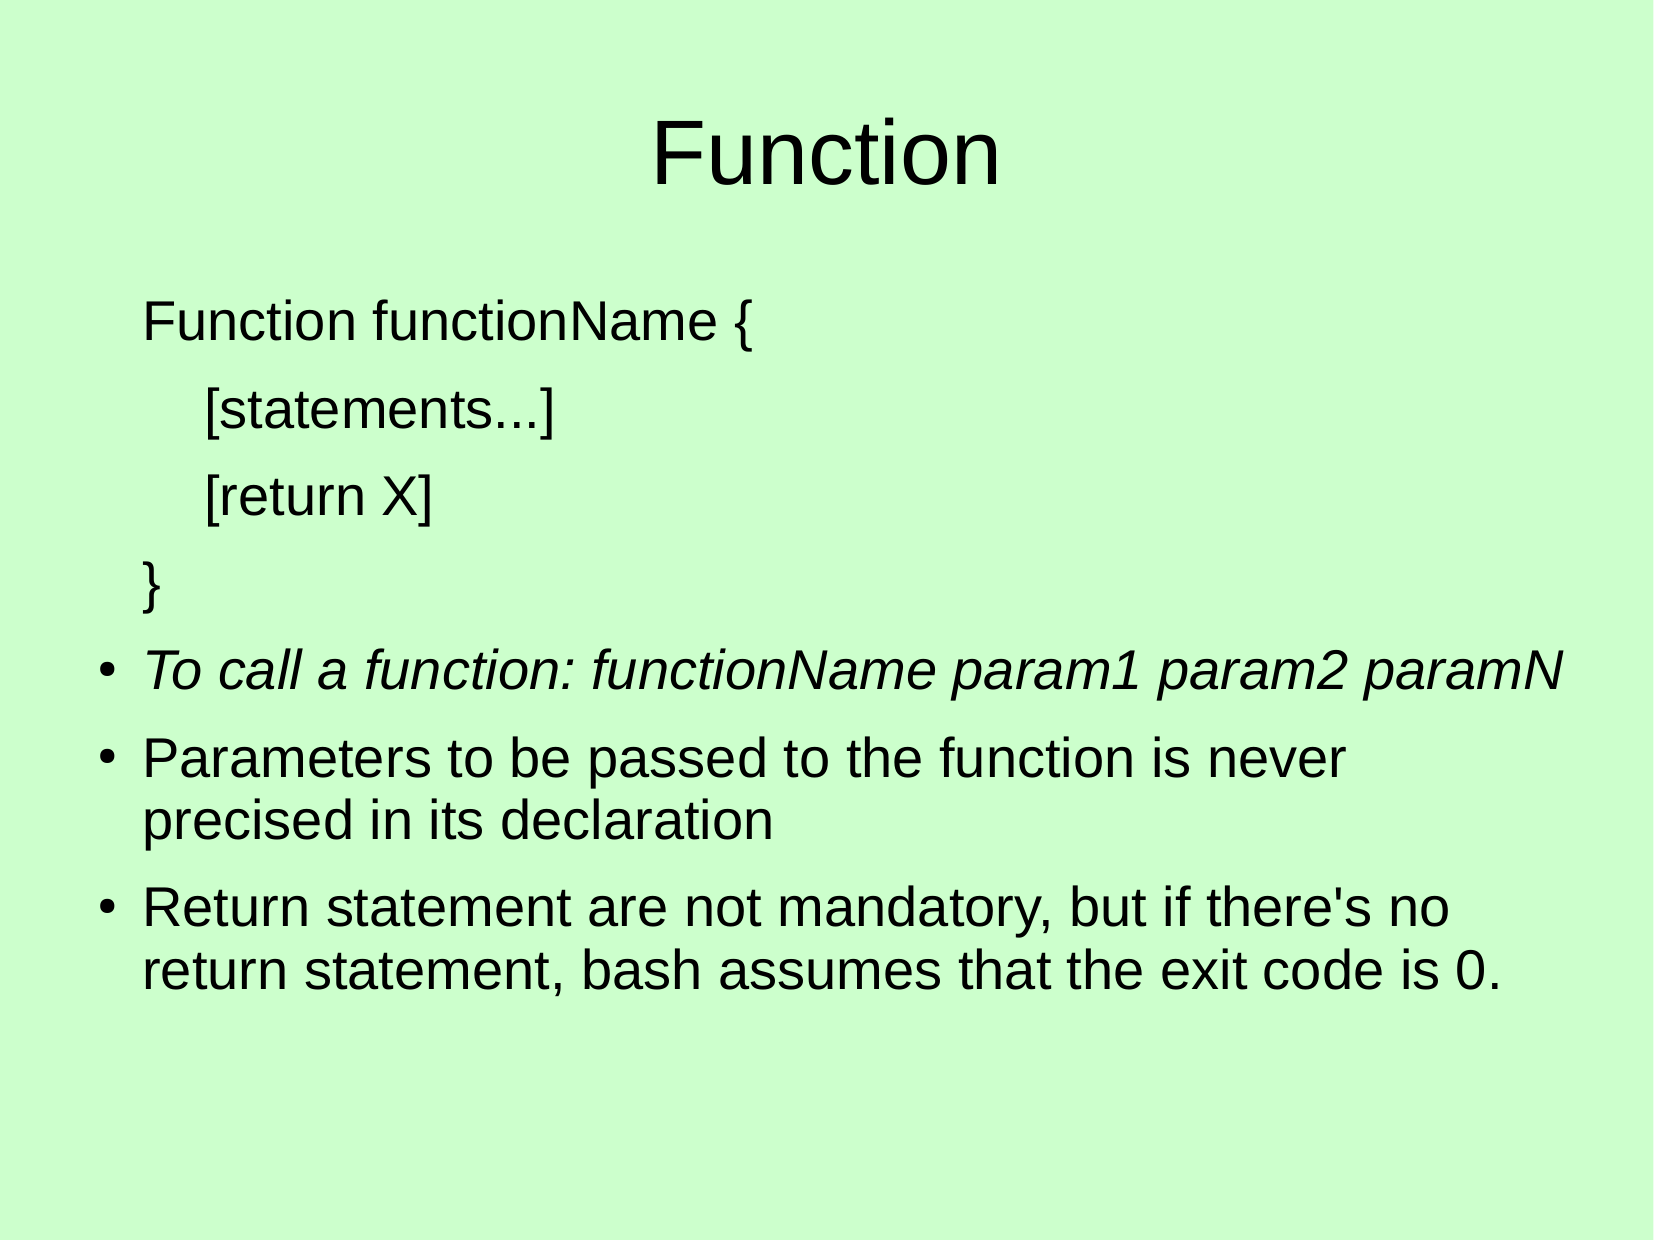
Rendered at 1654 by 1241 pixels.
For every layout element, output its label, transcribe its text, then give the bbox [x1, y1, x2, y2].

list Function functionName { [statements...] [return X] } To call a function: functionName param1 param2 paramN Parameters to be passed to the function is never precised in its declaration Return statement are not mandatory, but if there's no return statement, bash assumes that the exit code is 0. [82, 290, 1571, 1010]
title Function [82, 49, 1571, 257]
